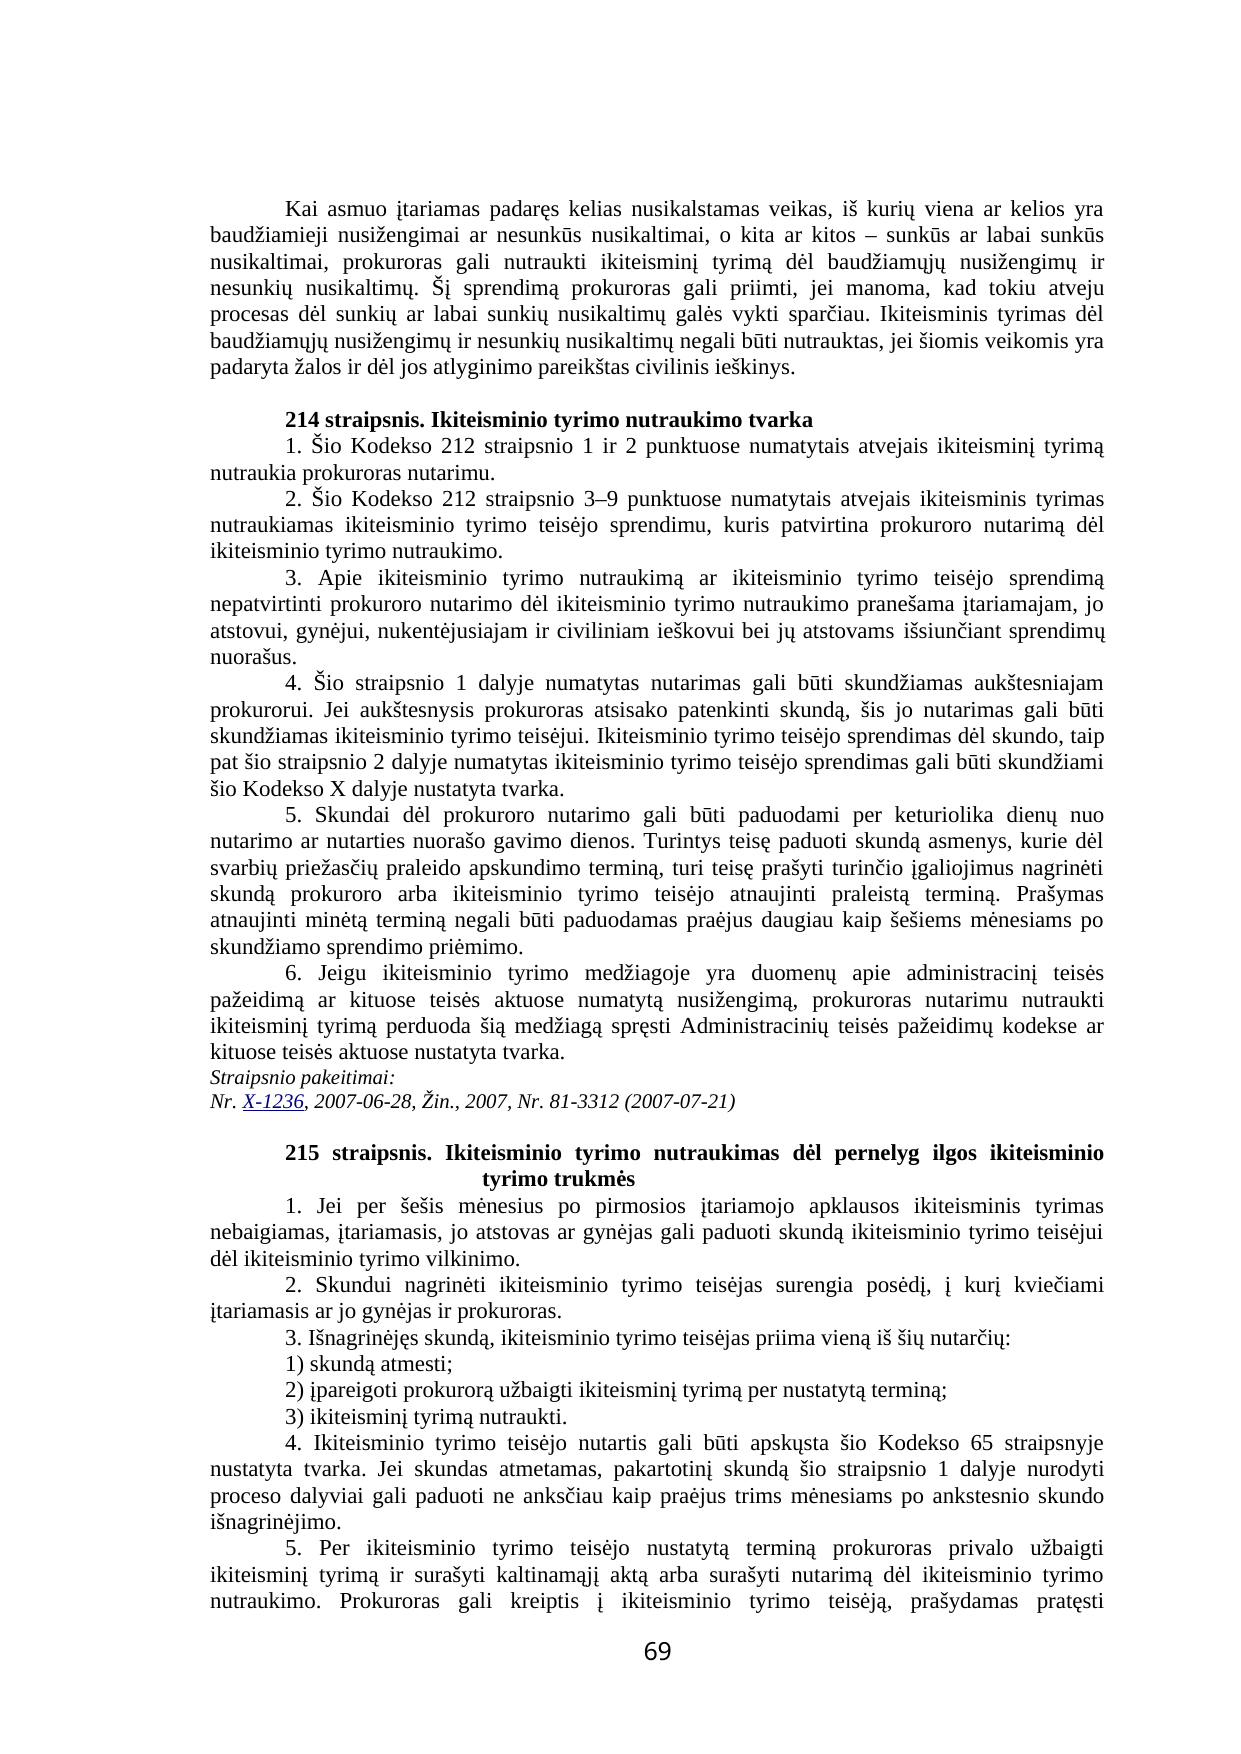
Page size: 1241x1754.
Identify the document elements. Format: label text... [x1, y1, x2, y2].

text 2. Šio Kodekso 212 straipsnio 3–9 punktuose numatytais atvejais ikiteisminis tyrimas nutraukiamas ikiteisminio tyrimo teisėjo sprendimu, kuris patvirtina prokuroro nutarimą dėl ikiteisminio tyrimo nutraukimo. [210, 485, 1106, 564]
text 3. Išnagrinėjęs skundą, ikiteisminio tyrimo teisėjas priima vieną iš šių nutarčių: [210, 1324, 1106, 1350]
text 2) įpareigoti prokurorą užbaigti ikiteisminį tyrimą per nustatytą terminą; [210, 1376, 1106, 1403]
text 1. Šio Kodekso 212 straipsnio 1 ir 2 punktuose numatytais atvejais ikiteisminį tyrimą nutraukia prokuroras nutarimu. [210, 432, 1106, 485]
text 4. Ikiteisminio tyrimo teisėjo nutartis gali būti apskųsta šio Kodekso 65 straipsnyje nustatyta tvarka. Jei skundas atmetamas, pakartotinį skundą šio straipsnio 1 dalyje nurodyti proceso dalyviai gali paduoti ne anksčiau kaip praėjus trims mėnesiams po ankstesnio skundo išnagrinėjimo. [210, 1429, 1106, 1534]
text 3) ikiteisminį tyrimą nutraukti. [210, 1403, 1106, 1429]
text 4. Šio straipsnio 1 dalyje numatytas nutarimas gali būti skundžiamas aukštesniajam prokurorui. Jei aukštesnysis prokuroras atsisako patenkinti skundą, šis jo nutarimas gali būti skundžiamas ikiteisminio tyrimo teisėjui. Ikiteisminio tyrimo teisėjo sprendimas dėl skundo, taip pat šio straipsnio 2 dalyje numatytas ikiteisminio tyrimo teisėjo sprendimas gali būti skundžiami šio Kodekso X dalyje nustatyta tvarka. [210, 669, 1106, 801]
text 215 straipsnis. Ikiteisminio tyrimo nutraukimas dėl pernelyg ilgos ikiteisminio tyrimo trukmės [285, 1139, 1106, 1192]
text 214 straipsnis. Ikiteisminio tyrimo nutraukimo tvarka [210, 406, 1106, 432]
text 3. Apie ikiteisminio tyrimo nutraukimą ar ikiteisminio tyrimo teisėjo sprendimą nepatvirtinti prokuroro nutarimo dėl ikiteisminio tyrimo nutraukimo pranešama įtariamajam, jo atstovui, gynėjui, nukentėjusiajam ir civiliniam ieškovui bei jų atstovams išsiunčiant sprendimų nuorašus. [210, 564, 1106, 669]
text Nr. X-1236, 2007-06-28, Žin., 2007, Nr. 81-3312 (2007-07-21) [210, 1089, 1106, 1113]
text 1) skundą atmesti; [210, 1350, 1106, 1376]
text Straipsnio pakeitimai: [210, 1065, 1106, 1089]
text 2. Skundui nagrinėti ikiteisminio tyrimo teisėjas surengia posėdį, į kurį kviečiami įtariamasis ar jo gynėjas ir prokuroras. [210, 1271, 1106, 1324]
text 5. Per ikiteisminio tyrimo teisėjo nustatytą terminą prokuroras privalo užbaigti ikiteisminį tyrimą ir surašyti kaltinamąjį aktą arba surašyti nutarimą dėl ikiteisminio tyrimo nutraukimo. Prokuroras gali kreiptis į ikiteisminio tyrimo teisėją, prašydamas pratęsti [210, 1534, 1106, 1613]
text 5. Skundai dėl prokuroro nutarimo gali būti paduodami per keturiolika dienų nuo nutarimo ar nutarties nuorašo gavimo dienos. Turintys teisę paduoti skundą asmenys, kurie dėl svarbių priežasčių praleido apskundimo terminą, turi teisę prašyti turinčio įgaliojimus nagrinėti skundą prokuroro arba ikiteisminio tyrimo teisėjo atnaujinti praleistą terminą. Prašymas atnaujinti minėtą terminą negali būti paduodamas praėjus daugiau kaip šešiems mėnesiams po skundžiamo sprendimo priėmimo. [210, 801, 1106, 959]
text 6. Jeigu ikiteisminio tyrimo medžiagoje yra duomenų apie administracinį teisės pažeidimą ar kituose teisės aktuose numatytą nusižengimą, prokuroras nutarimu nutraukti ikiteisminį tyrimą perduoda šią medžiagą spręsti Administracinių teisės pažeidimų kodekse ar kituose teisės aktuose nustatyta tvarka. [210, 959, 1106, 1065]
text Kai asmuo įtariamas padaręs kelias nusikalstamas veikas, iš kurių viena ar kelios yra baudžiamieji nusižengimai ar nesunkūs nusikaltimai, o kita ar kitos – sunkūs ar labai sunkūs nusikaltimai, prokuroras gali nutraukti ikiteisminį tyrimą dėl baudžiamųjų nusižengimų ir nesunkių nusikaltimų. Šį sprendimą prokuroras gali priimti, jei manoma, kad tokiu atveju procesas dėl sunkių ar labai sunkių nusikaltimų galės vykti sparčiau. Ikiteisminis tyrimas dėl baudžiamųjų nusižengimų ir nesunkių nusikaltimų negali būti nutrauktas, jei šiomis veikomis yra padaryta žalos ir dėl jos atlyginimo pareikštas civilinis ieškinys. [210, 195, 1106, 379]
text 1. Jei per šešis mėnesius po pirmosios įtariamojo apklausos ikiteisminis tyrimas nebaigiamas, įtariamasis, jo atstovas ar gynėjas gali paduoti skundą ikiteisminio tyrimo teisėjui dėl ikiteisminio tyrimo vilkinimo. [210, 1192, 1106, 1271]
